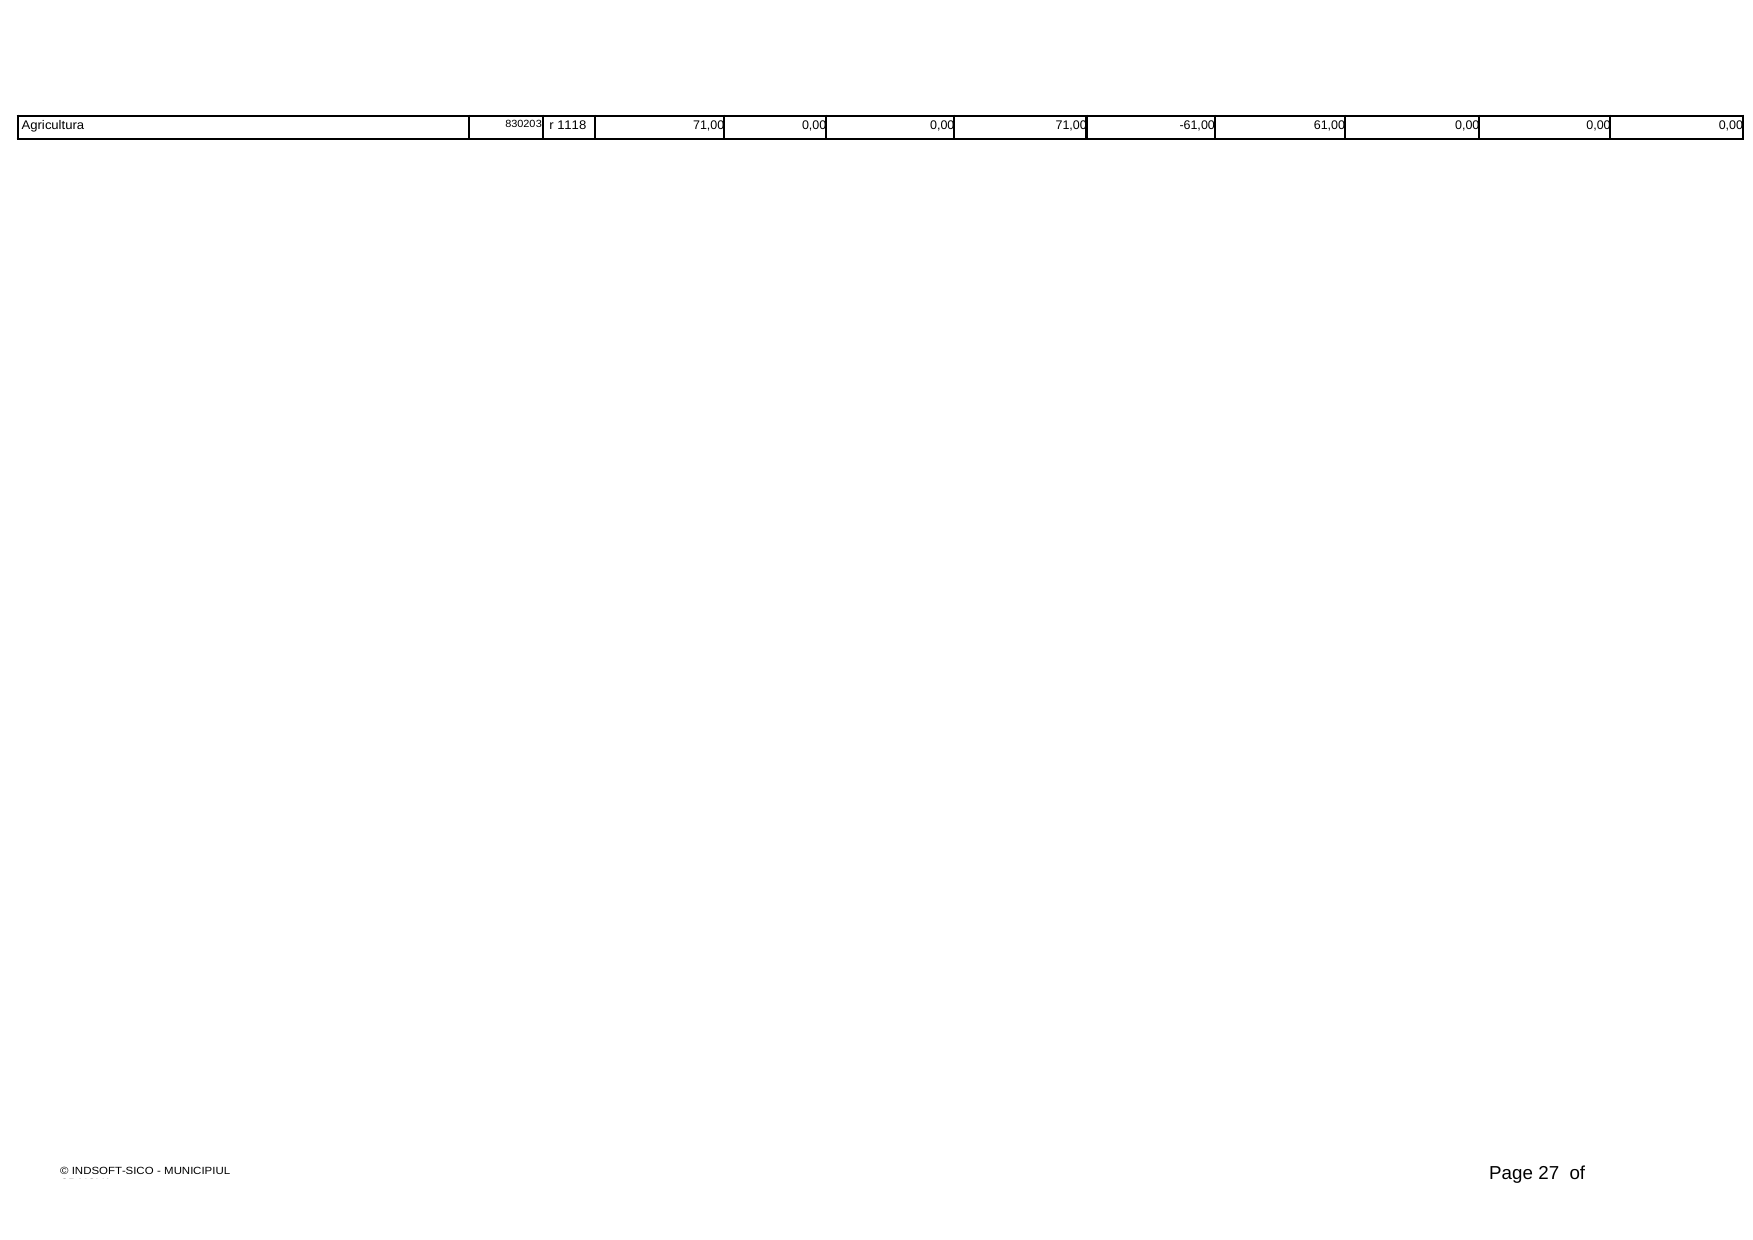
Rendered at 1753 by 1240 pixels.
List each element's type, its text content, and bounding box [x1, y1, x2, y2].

table_cell 0,00 [1480, 117, 1609, 138]
table_cell 71,00 [596, 117, 723, 138]
table_cell 0,00 [725, 117, 825, 138]
table_cell -61,00 [1088, 117, 1214, 138]
table_cell 61,00 [1216, 117, 1344, 138]
table_cell 0,00 [1611, 117, 1742, 138]
table_cell Agricultura [19, 117, 468, 138]
table_cell 0,00 [827, 117, 953, 138]
table_cell 71,00 [955, 117, 1085, 138]
table_cell 830203 [470, 117, 542, 138]
table_cell 0,00 [1346, 117, 1478, 138]
table_cell r 1118 [544, 117, 594, 138]
